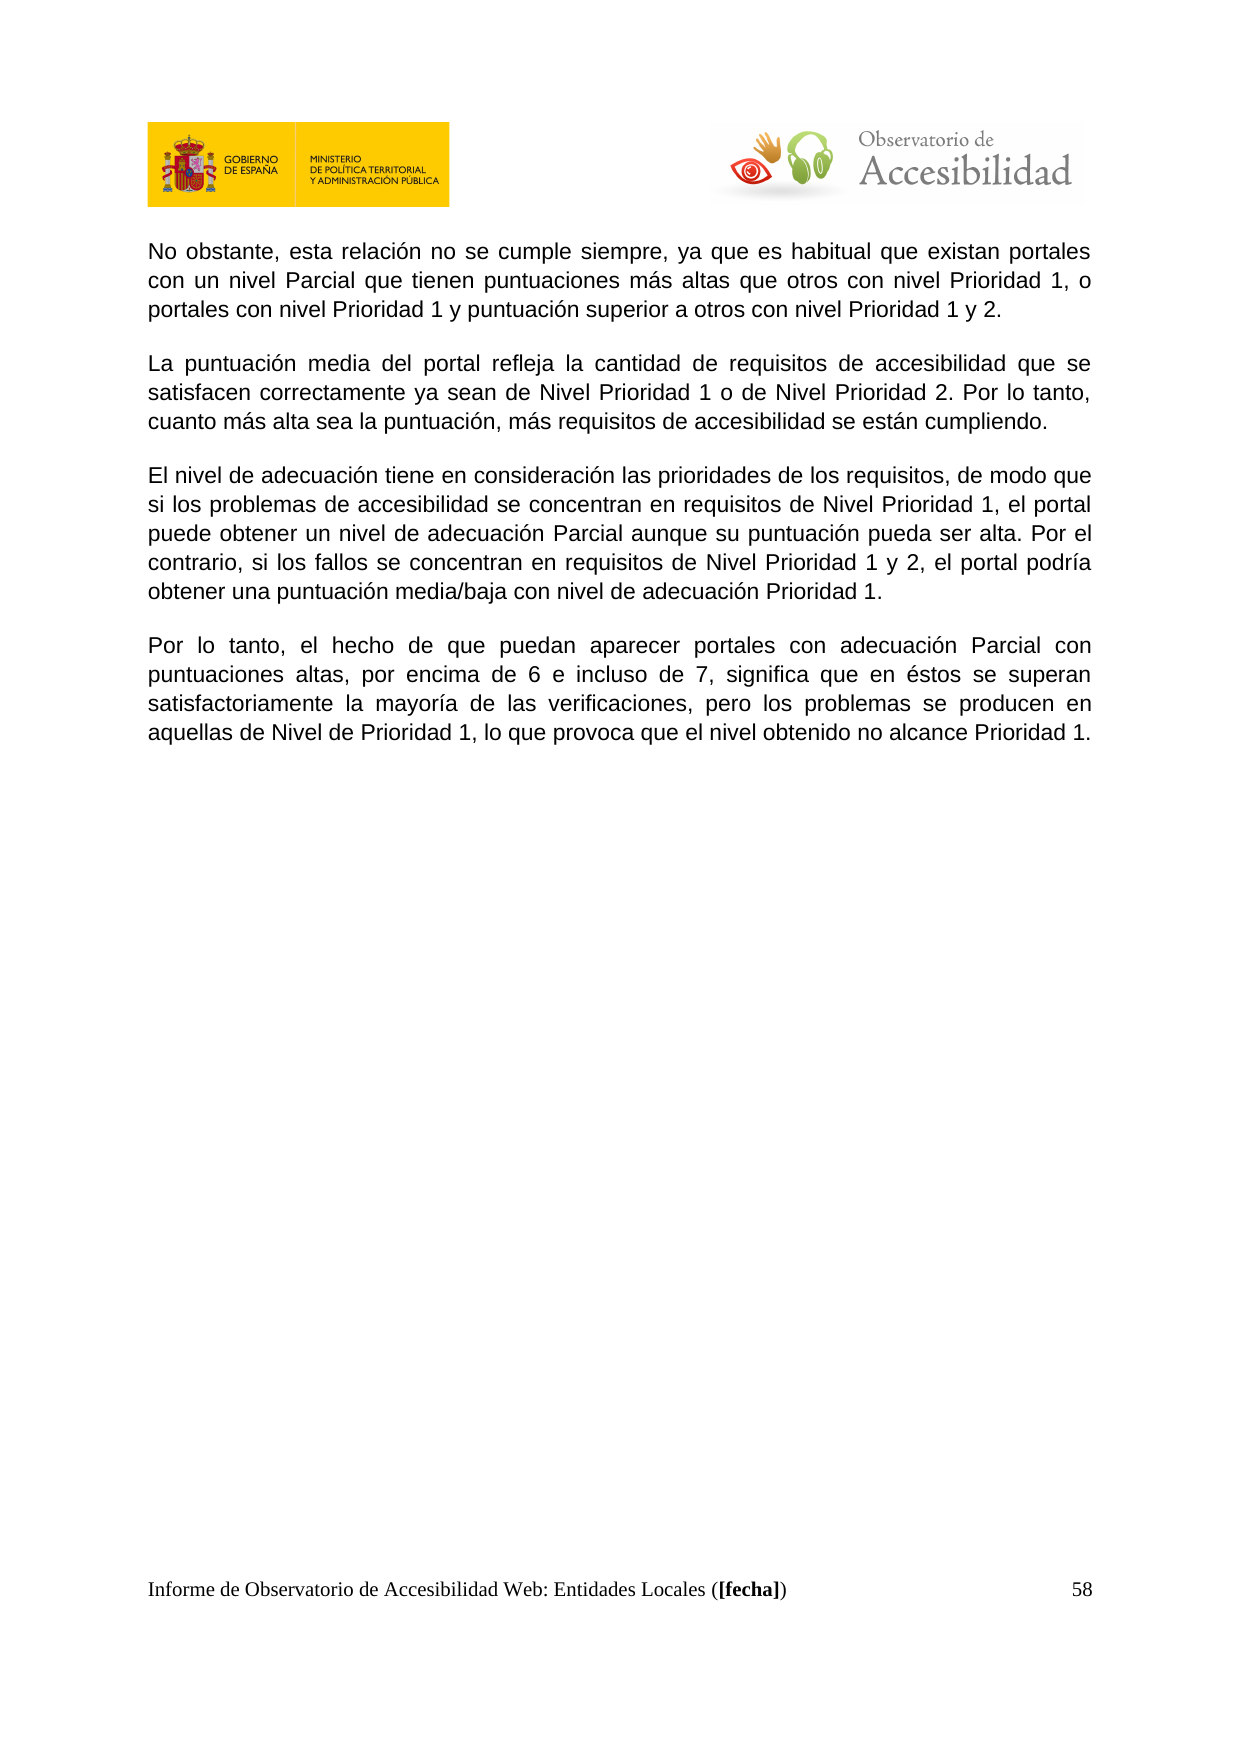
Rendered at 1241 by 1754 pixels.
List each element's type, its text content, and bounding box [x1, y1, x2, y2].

picture [147, 122, 450, 207]
text No obstante, esta relación no se cumple siempre, ya que es habitual que existan portales con un nivel Parcial que tienen puntuaciones más altas que otros con nivel Prioridad 1, o portales con nivel Prioridad 1 y puntuación superior a otros con nivel Prioridad 1 y 2. [148, 238, 1092, 322]
picture [710, 122, 1086, 205]
text El nivel de adecuación tiene en consideración las prioridades de los requisitos, de modo que si los problemas de accesibilidad se concentran en requisitos de Nivel Prioridad 1, el portal puede obtener un nivel de adecuación Parcial aunque su puntuación pueda ser alta. Por el contrario, si los fallos se concentran en requisitos de Nivel Prioridad 1 y 2, el portal podría obtener una puntuación media/baja con nivel de adecuación Prioridad 1. [148, 462, 1092, 604]
text Por lo tanto, el hecho de que puedan aparecer portales con adecuación Parcial con puntuaciones altas, por encima de 6 e incluso de 7, significa que en éstos se superan satisfactoriamente la mayoría de las verificaciones, pero los problemas se producen en aquellas de Nivel de Prioridad 1, lo que provoca que el nivel obtenido no alcance Prioridad 1. [148, 632, 1092, 745]
text La puntuación media del portal refleja la cantidad de requisitos de accesibilidad que se satisfacen correctamente ya sean de Nivel Prioridad 1 o de Nivel Prioridad 2. Por lo tanto, cuanto más alta sea la puntuación, más requisitos de accesibilidad se están cumpliendo. [148, 350, 1092, 434]
